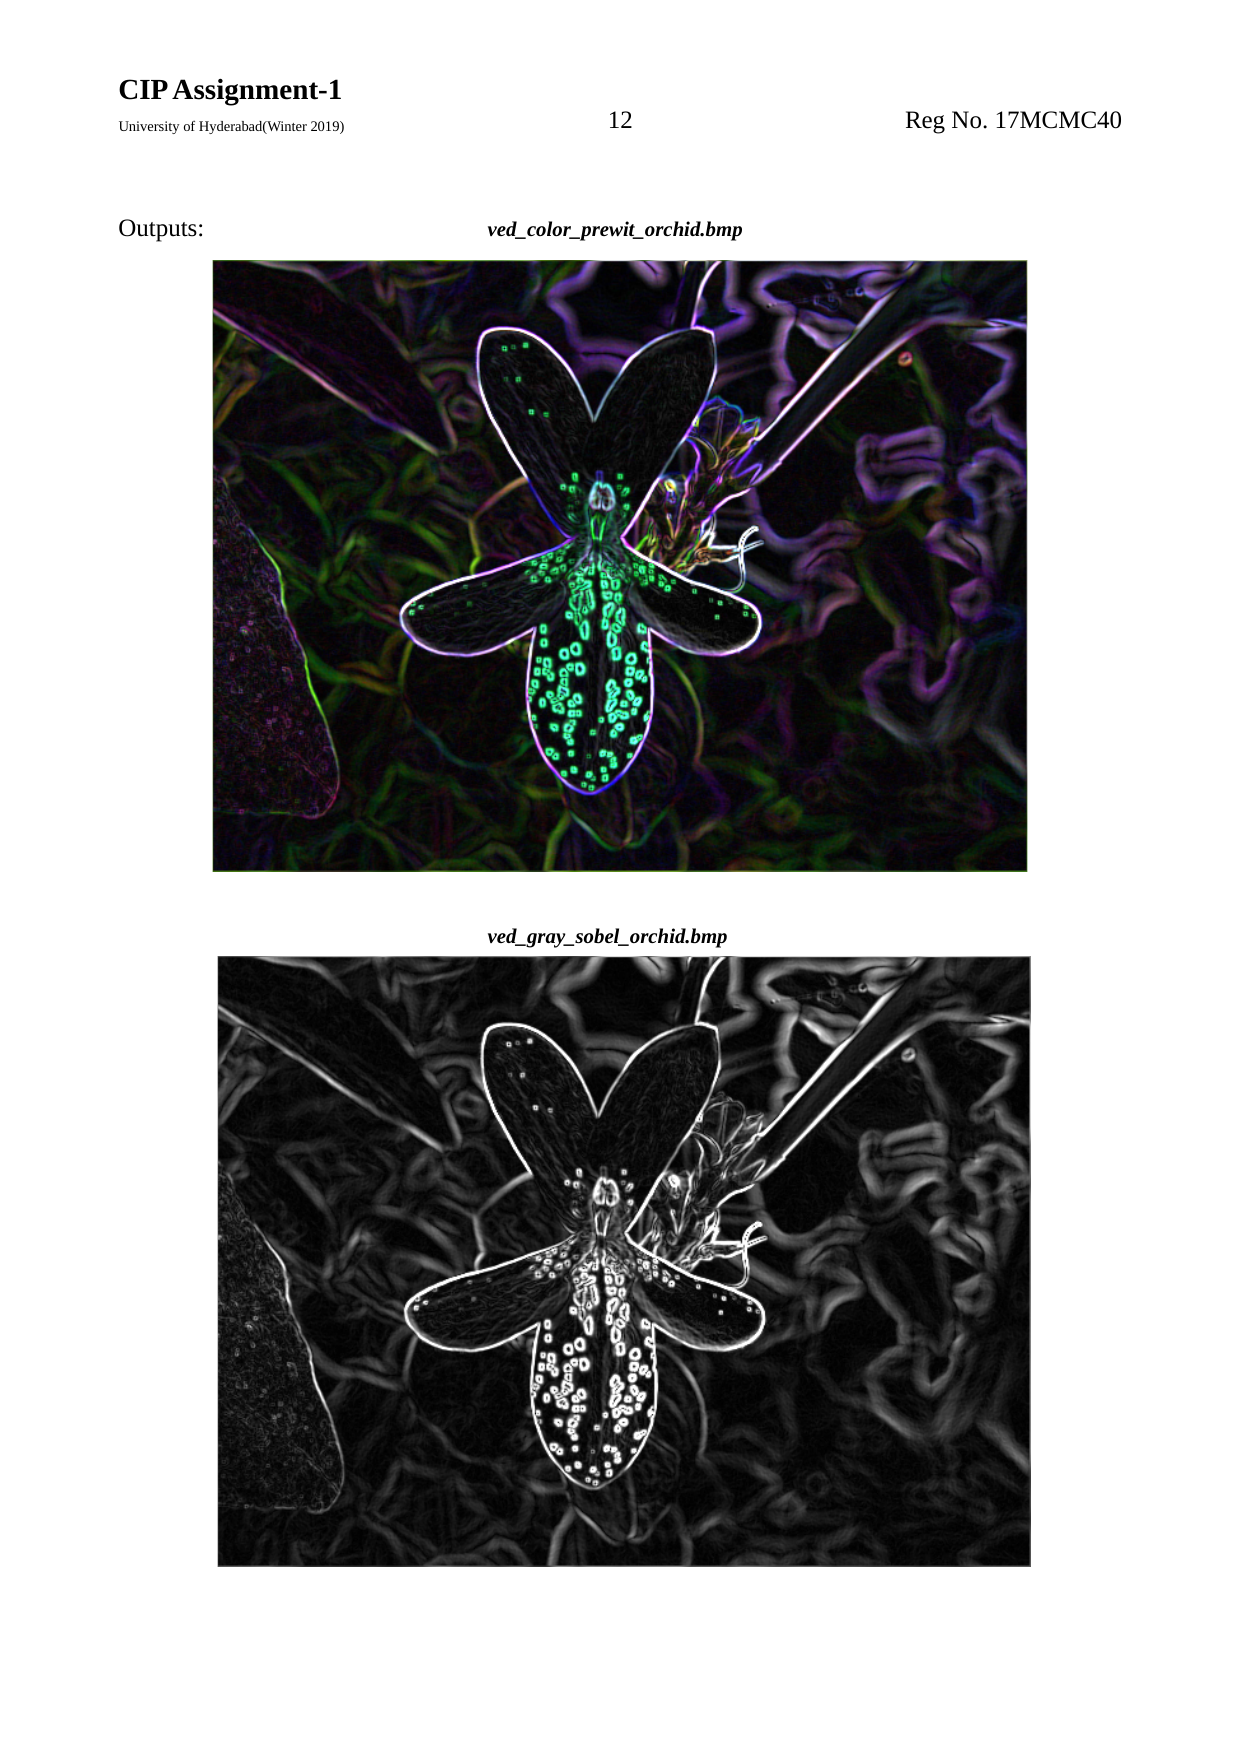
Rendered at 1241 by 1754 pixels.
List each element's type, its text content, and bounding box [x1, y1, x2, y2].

picture [212, 260, 1028, 872]
picture [217, 956, 1031, 1567]
text ved_gray_sobel_orchid.bmp [118, 924, 1122, 948]
text Outputs: ved_color_prewit_orchid.bmp [118, 213, 1122, 242]
